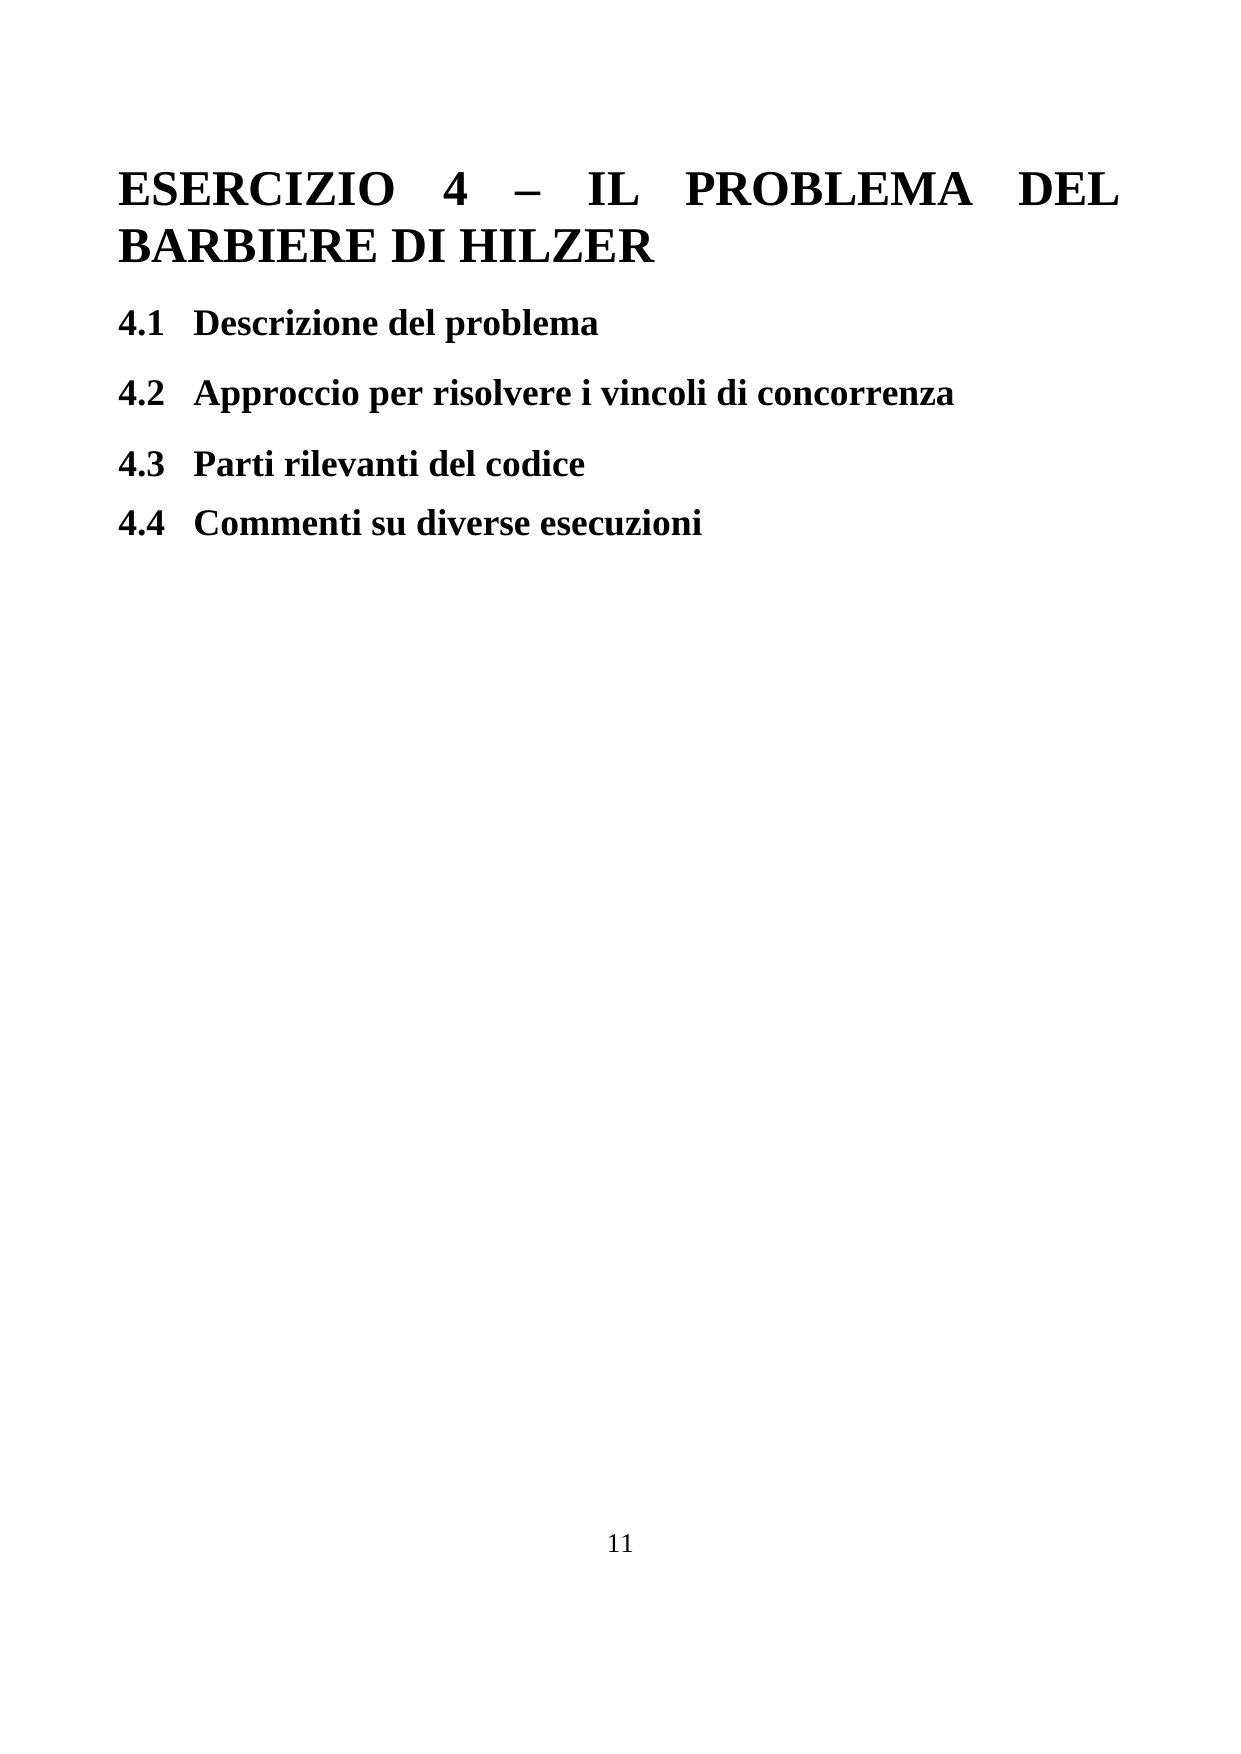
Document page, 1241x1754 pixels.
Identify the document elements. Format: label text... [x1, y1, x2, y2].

list Parti rilevanti del codice [118, 441, 1122, 484]
list Descrizione del problema [118, 301, 1122, 344]
subtitle ESERCIZIO 4 – IL PROBLEMA DEL BARBIERE DI HILZER [118, 158, 1122, 273]
list Commenti su diverse esecuzioni [118, 501, 1122, 544]
list Approccio per risolvere i vincoli di concorrenza [118, 371, 1122, 414]
